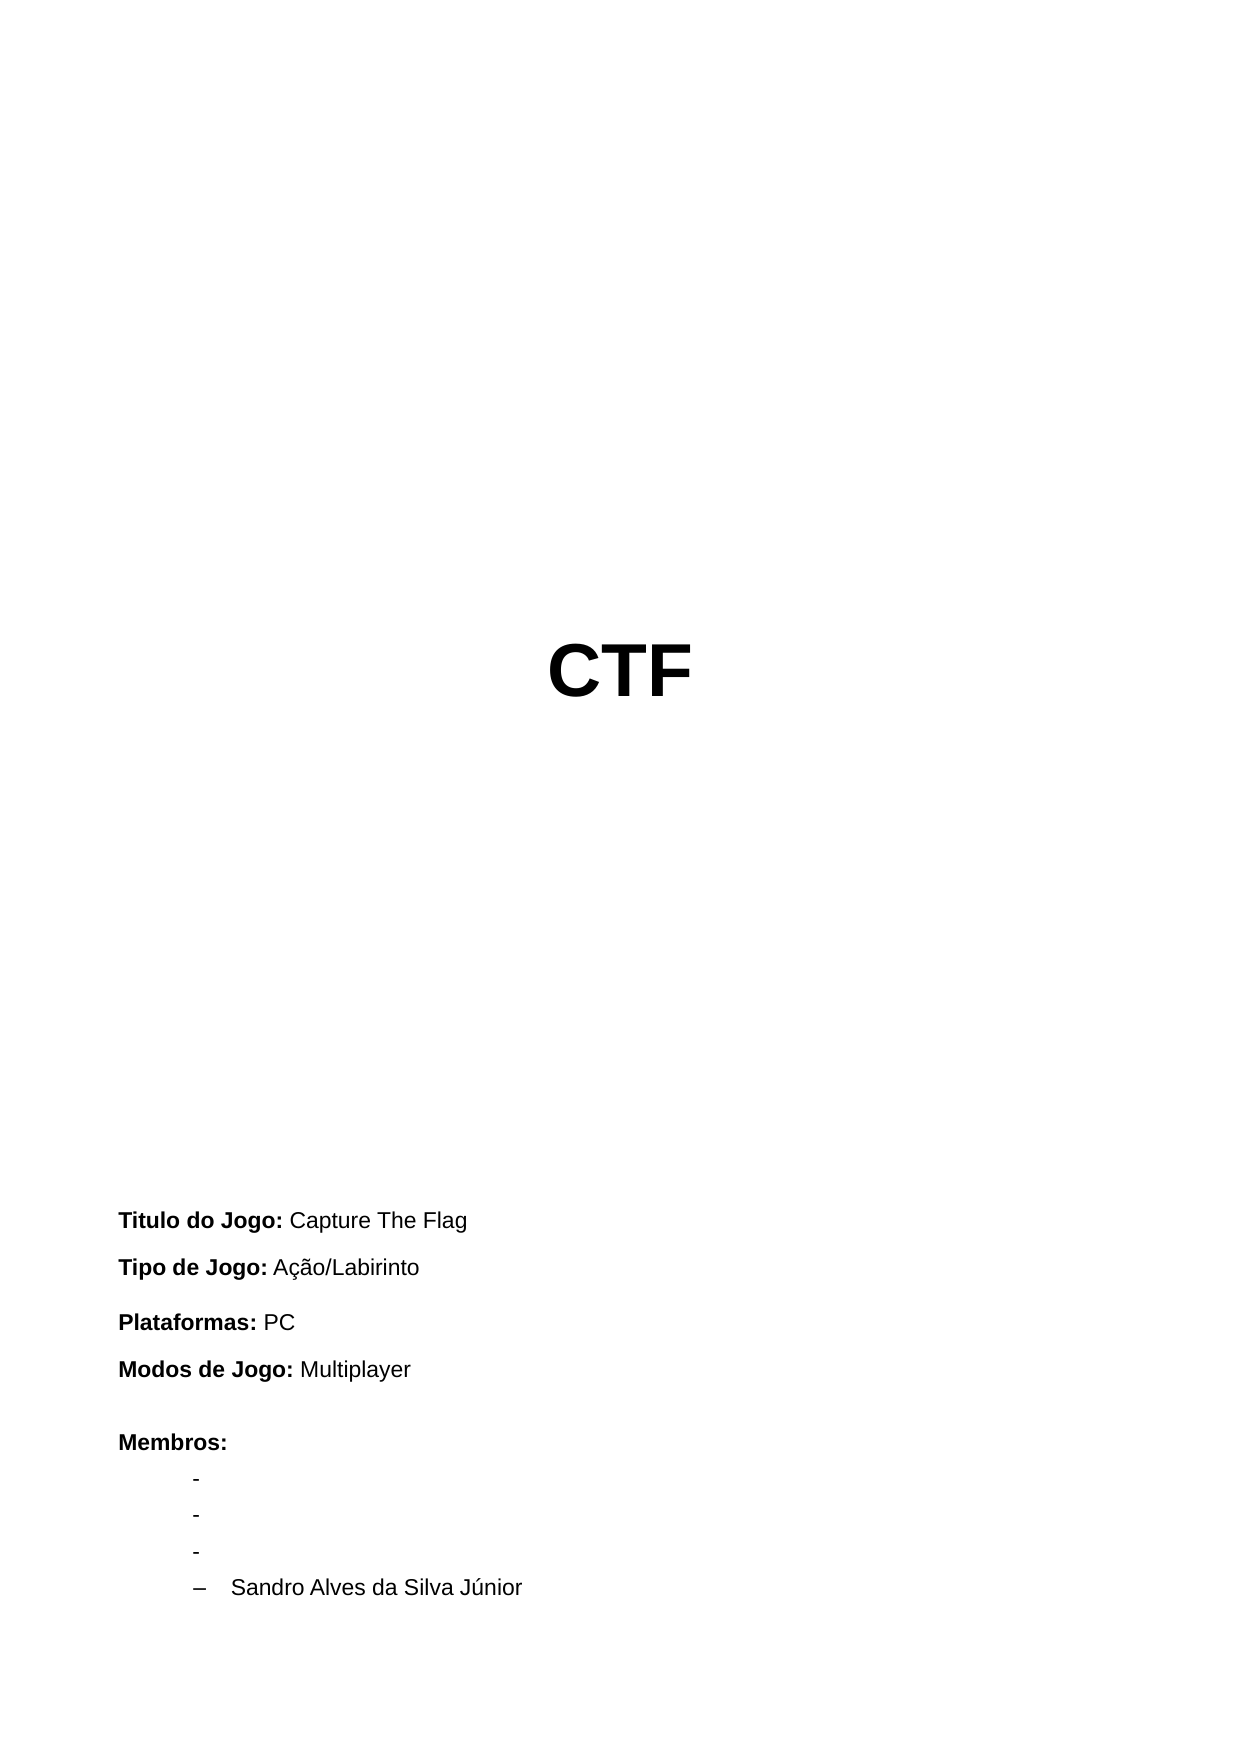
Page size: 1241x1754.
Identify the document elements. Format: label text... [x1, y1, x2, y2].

text - [118, 1501, 1122, 1528]
text CTF [118, 626, 1122, 712]
text Membros: [118, 1429, 1122, 1455]
list Sandro Alves da Silva Júnior [193, 1574, 1122, 1601]
text Tipo de Jogo: Ação/Labirinto [118, 1254, 1122, 1281]
text - [118, 1465, 1122, 1491]
text - [118, 1538, 1122, 1564]
text Modos de Jogo: Multiplayer [118, 1356, 1122, 1382]
text Plataformas: PC [118, 1307, 1122, 1336]
text Titulo do Jogo: Capture The Flag [118, 1205, 1122, 1234]
